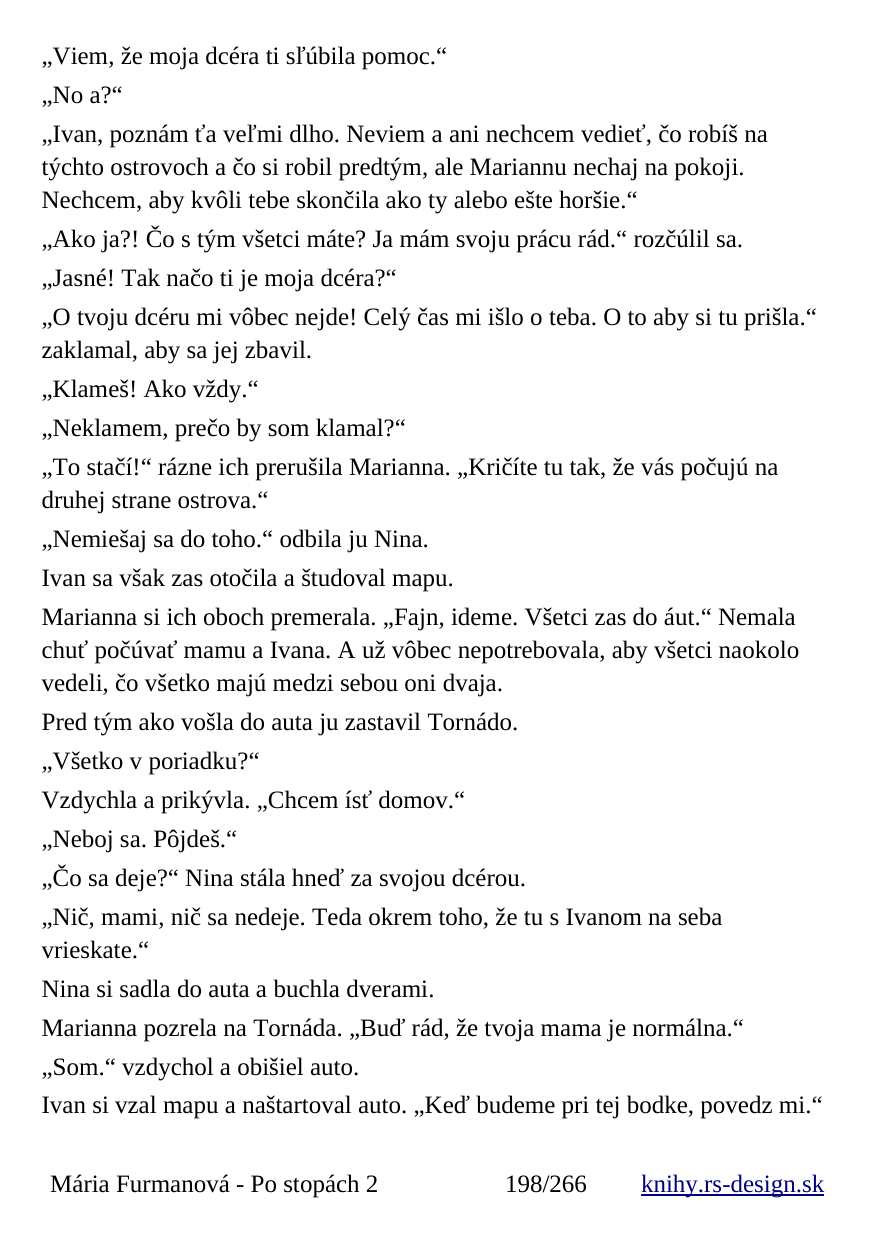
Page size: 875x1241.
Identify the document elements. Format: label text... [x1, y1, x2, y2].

text „Klameš! Ako vždy.“ [41, 374, 833, 403]
text „Neklamem, prečo by som klamal?“ [41, 413, 833, 442]
text Marianna pozrela na Tornáda. „Buď rád, že tvoja mama je normálna.“ [41, 1013, 833, 1041]
text „O tvoju dcéru mi vôbec nejde! Celý čas mi išlo o teba. O to aby si tu prišla.“ zaklamal, aby sa jej zbavil. [41, 302, 833, 364]
text „Som.“ vzdychol a obišiel auto. [41, 1052, 833, 1080]
text „Neboj sa. Pôjdeš.“ [41, 824, 833, 853]
text Ivan si vzal mapu a naštartoval auto. „Keď budeme pri tej bodke, povedz mi.“ [41, 1091, 833, 1119]
text „To stačí!“ rázne ich prerušila Marianna. „Kričíte tu tak, že vás počujú na druhej strane ostrova.“ [41, 452, 833, 514]
text „Ako ja?! Čo s tým všetci máte? Ja mám svoju prácu rád.“ rozčúlil sa. [41, 224, 833, 253]
text Marianna si ich oboch premerala. „Fajn, ideme. Všetci zas do áut.“ Nemala chuť počúvať mamu a Ivana. A už vôbec nepotrebovala, aby všetci naokolo vedeli, čo všetko majú medzi sebou oni dvaja. [41, 602, 833, 697]
text „Čo sa deje?“ Nina stála hneď za svojou dcérou. [41, 863, 833, 892]
text Ivan sa však zas otočila a študoval mapu. [41, 563, 833, 592]
text Pred tým ako vošla do auta ju zastavil Tornádo. [41, 707, 833, 736]
text „Viem, že moja dcéra ti sľúbila pomoc.“ [41, 41, 833, 70]
text „Všetko v poriadku?“ [41, 746, 833, 775]
text „No a?“ [41, 80, 833, 109]
text „Ivan, poznám ťa veľmi dlho. Neviem a ani nechcem vedieť, čo robíš na týchto ostrovoch a čo si robil predtým, ale Mariannu nechaj na pokoji. Nechcem, aby kvôli tebe skončila ako ty alebo ešte horšie.“ [41, 119, 833, 214]
text „Nič, mami, nič sa nedeje. Teda okrem toho, že tu s Ivanom na seba vrieskate.“ [41, 902, 833, 963]
text Vzdychla a prikývla. „Chcem ísť domov.“ [41, 785, 833, 814]
text „Nemiešaj sa do toho.“ odbila ju Nina. [41, 524, 833, 553]
text Nina si sadla do auta a buchla dverami. [41, 974, 833, 1002]
text „Jasné! Tak načo ti je moja dcéra?“ [41, 263, 833, 292]
